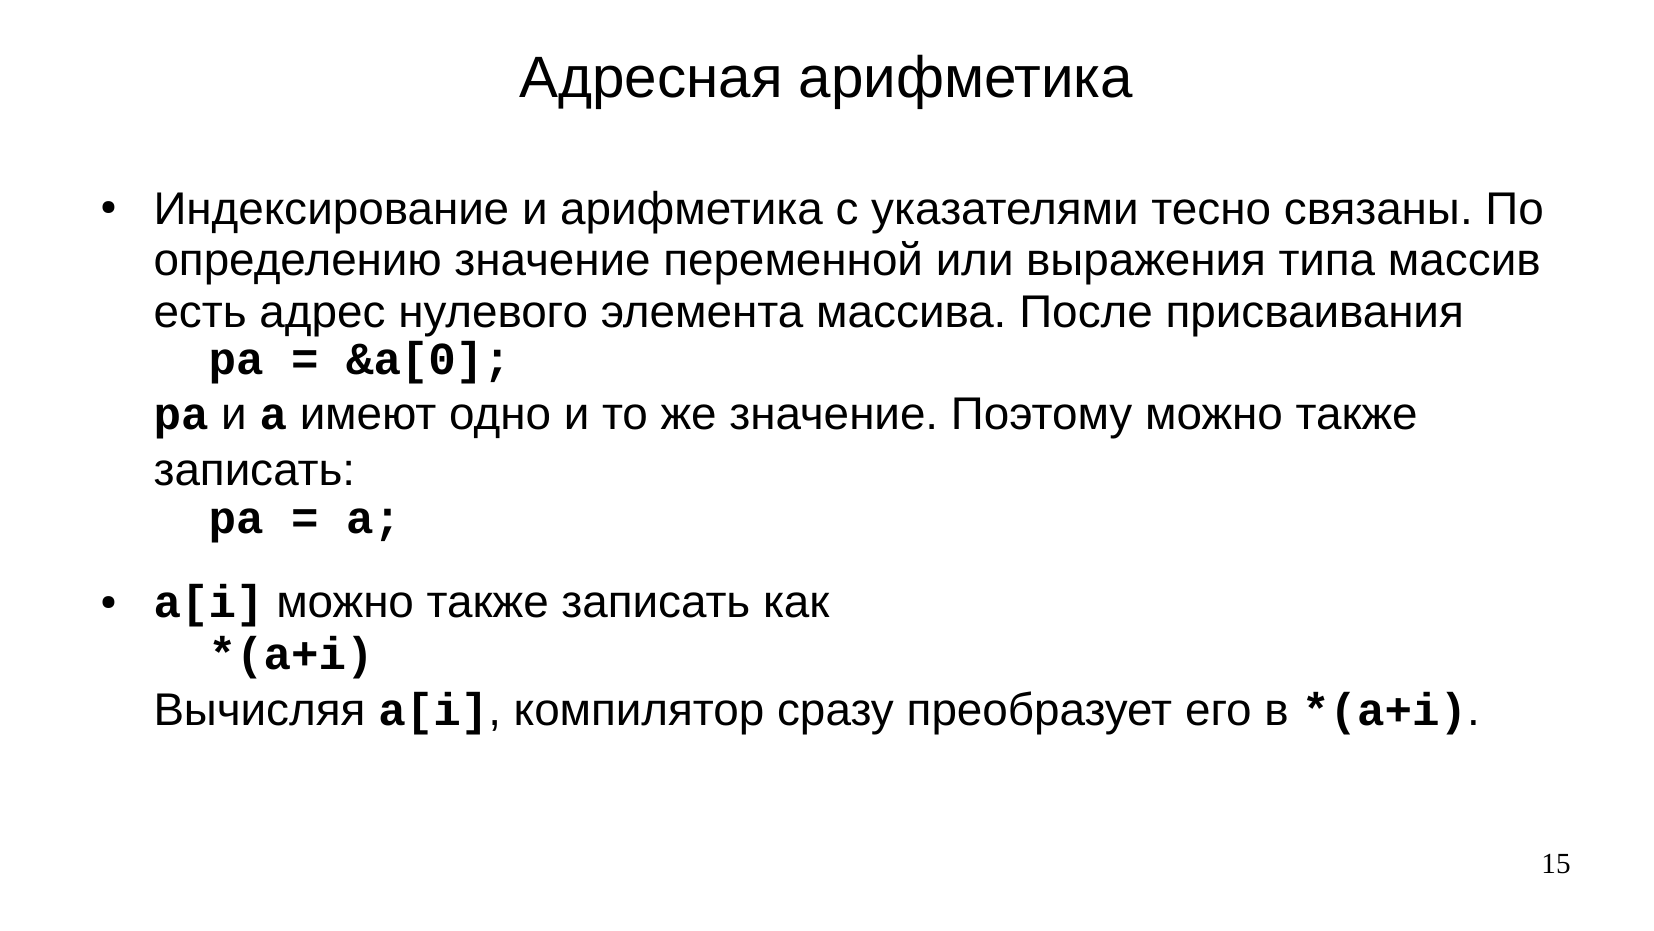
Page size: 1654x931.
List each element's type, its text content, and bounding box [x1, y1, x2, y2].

list Индексирование и арифметика с указателями тесно связаны. По определению значение переменной или выражения типа массив есть адрес нулевого элемента массива. После присваивания ра = &а[0]; ра и а имеют одно и то же значение. Поэтому можно также записать: pa = a; а[i] можно также записать как *(а+i) Вычисляя а[i], компилятор сразу преобразует его в *(a+i). [82, 183, 1571, 863]
title Адресная арифметика [82, 37, 1571, 119]
